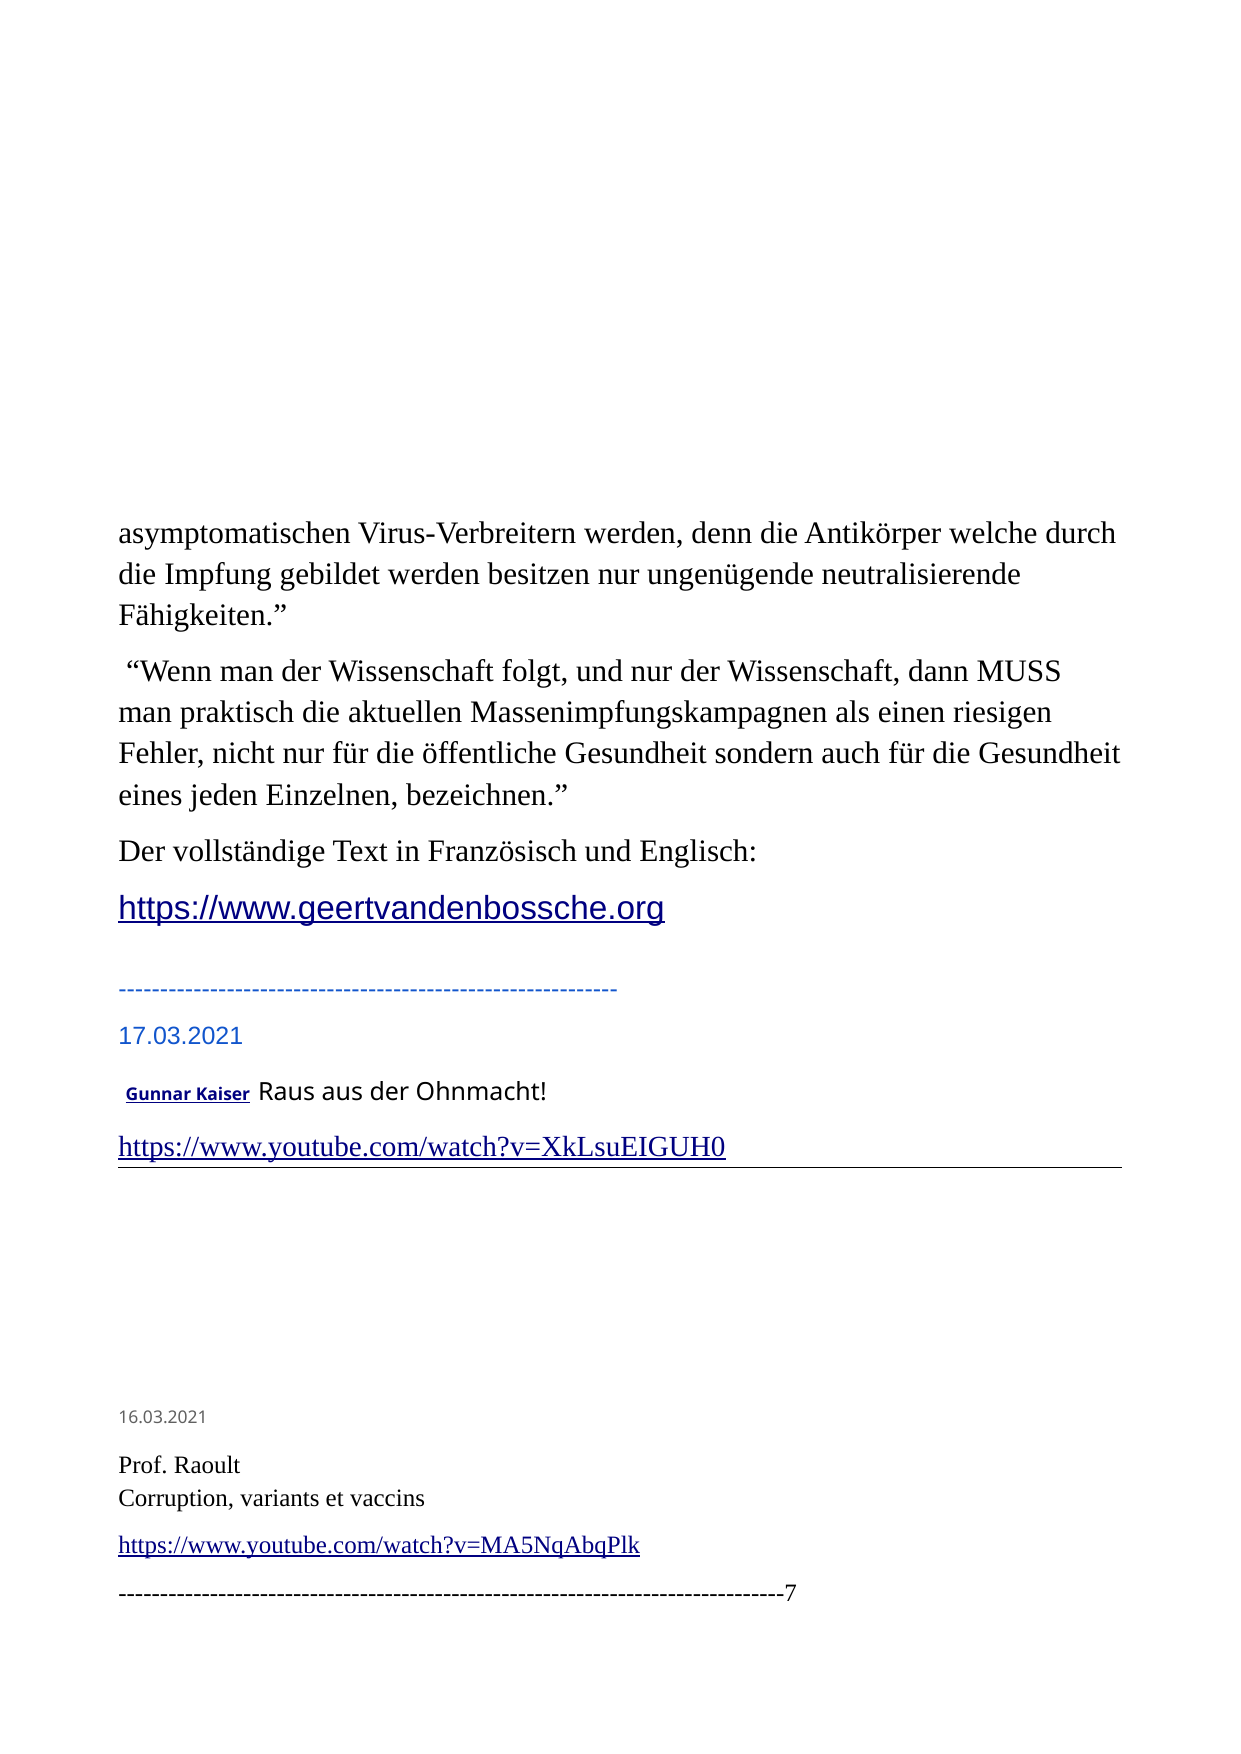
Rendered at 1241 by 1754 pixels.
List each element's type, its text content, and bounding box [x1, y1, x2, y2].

text “Wenn man der Wissenschaft folgt, und nur der Wissenschaft, dann MUSS man praktisch die aktuellen Massenimpfungskampagnen als einen riesigen Fehler, nicht nur für die öffentliche Gesundheit sondern auch für die Gesundheit eines jeden Einzelnen, bezeichnen.” [118, 652, 1122, 812]
text Gunnar Kaiser Raus aus der Ohnmacht! [118, 1069, 1122, 1109]
text --------------------------------------------------------------------------------7 [118, 1578, 1122, 1607]
text asymptomatischen Virus-Verbreitern werden, denn die Antikörper welche durch die Impfung gebildet werden besitzen nur ungenügende neutralisierende Fähigkeiten.” [118, 514, 1122, 632]
text ------------------------------------------------------------ [118, 974, 1122, 1002]
text Prof. Raoult Corruption, variants et vaccins [118, 1450, 1122, 1512]
text https://www.youtube.com/watch?v=XkLsuEIGUH0 [118, 1129, 1122, 1167]
text https://www.geertvandenbossche.org [118, 888, 1122, 926]
text Der vollständige Text in Französisch und Englisch: [118, 832, 1122, 868]
text 16.03.2021 [118, 1397, 1122, 1430]
text 17.03.2021 [118, 1021, 1122, 1050]
text https://www.youtube.com/watch?v=MA5NqAbqPlk [118, 1530, 1122, 1559]
